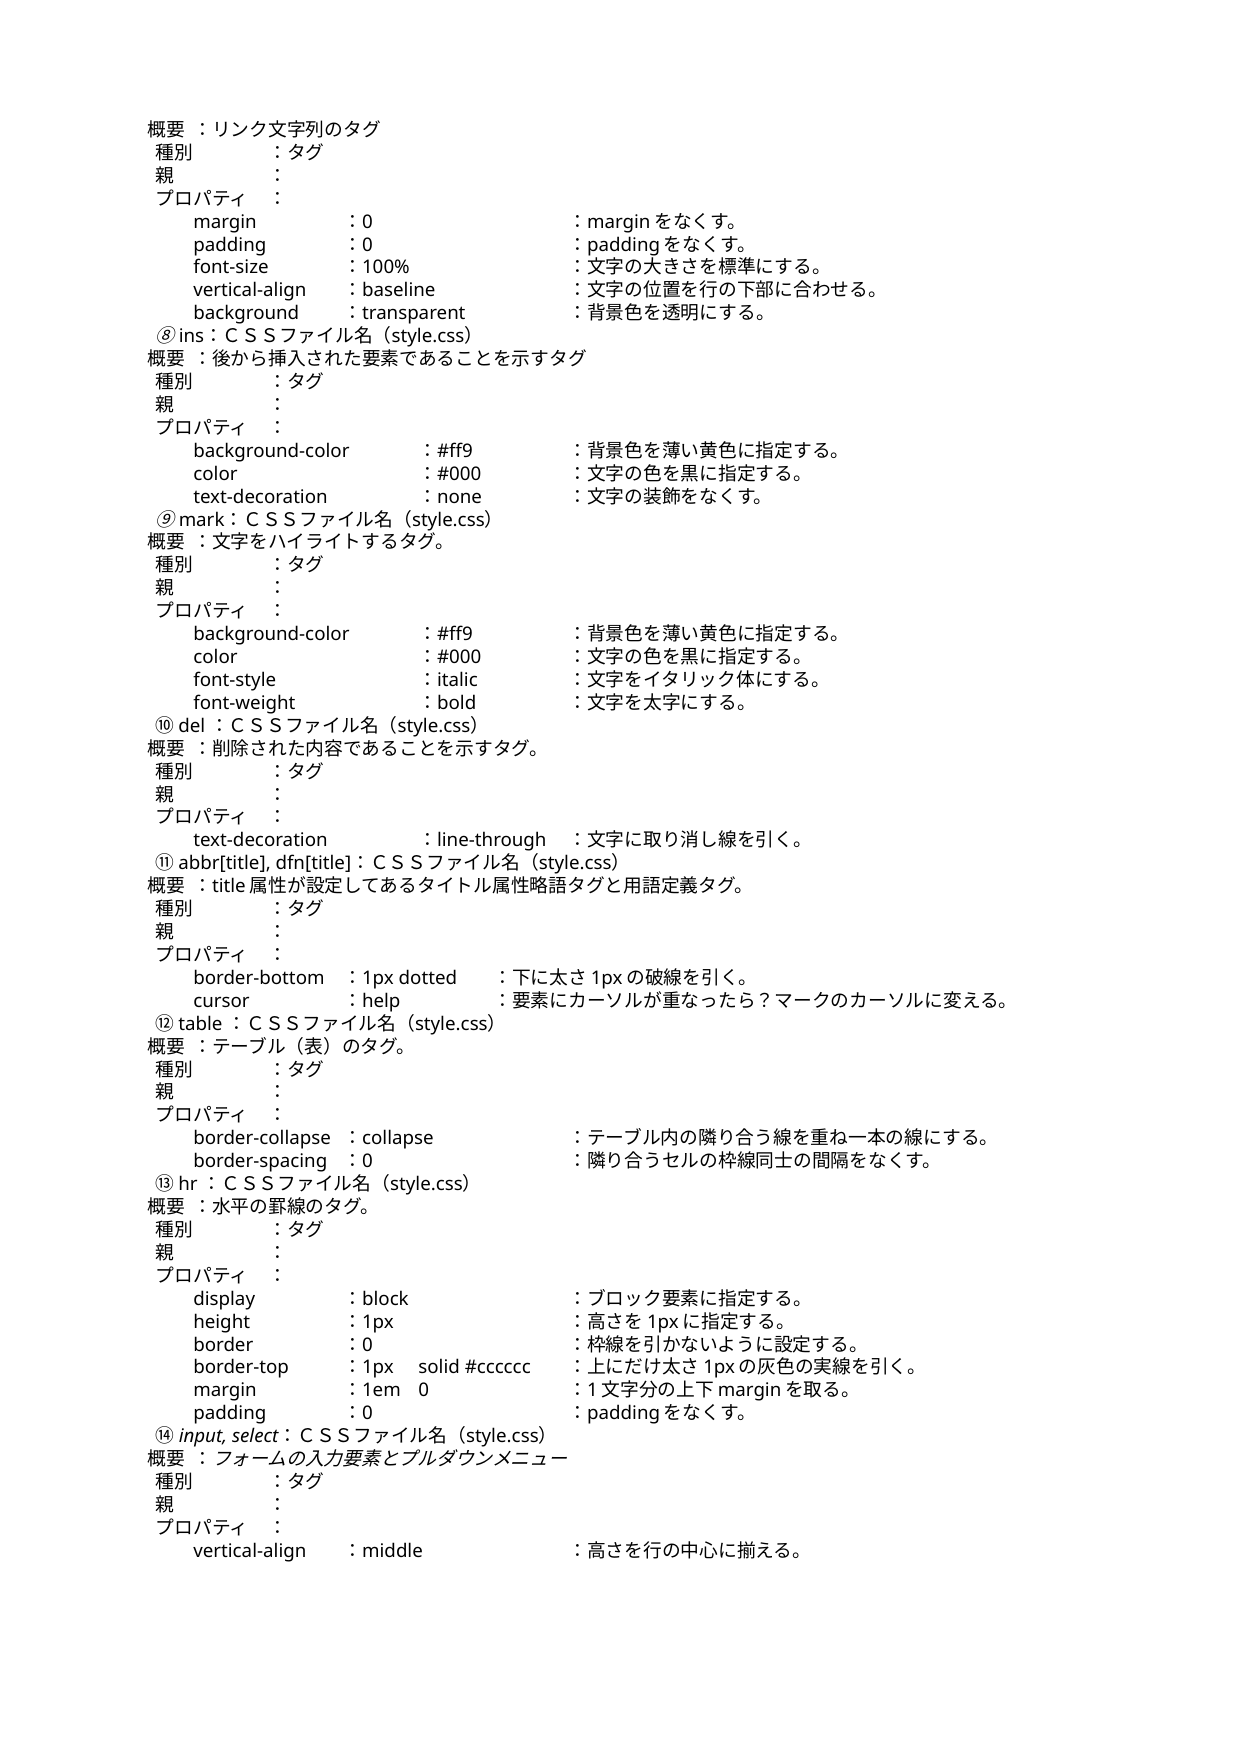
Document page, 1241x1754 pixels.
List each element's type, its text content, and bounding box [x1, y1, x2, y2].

text padding ：0 ：paddingをなくす。 [118, 233, 1122, 256]
text 概要 ：フォームの入力要素とプルダウンメニュー [118, 1447, 1122, 1470]
text ⑩del ：ＣＳＳファイル名（style.css） [118, 714, 1122, 737]
text プロパティ ： [118, 806, 1122, 828]
text ⑭ input, select：ＣＳＳファイル名（style.css） [118, 1424, 1122, 1447]
text ⑪abbr[title], dfn[title]：ＣＳＳファイル名（style.css） [118, 851, 1122, 874]
text プロパティ ： [118, 416, 1122, 439]
text 概要 ：文字をハイライトするタグ。 [118, 531, 1122, 553]
text 種別 ：タグ [118, 1470, 1122, 1493]
text 親 ： [118, 1493, 1122, 1516]
text ⑫table ：ＣＳＳファイル名（style.css） [118, 1012, 1122, 1035]
text 種別 ：タグ [118, 141, 1122, 164]
text cursor ：help ：要素にカーソルが重なったら？マークのカーソルに変える。 [118, 989, 1122, 1012]
text color ：#000 ：文字の色を黒に指定する。 [118, 645, 1122, 668]
text background-color ：#ff9 ：背景色を薄い黄色に指定する。 [118, 622, 1122, 645]
text プロパティ ： [118, 1264, 1122, 1287]
text プロパティ ： [118, 1516, 1122, 1539]
text プロパティ ： [118, 943, 1122, 966]
text ⑨ mark：ＣＳＳファイル名（style.css） [118, 508, 1122, 531]
text ⑬hr ：ＣＳＳファイル名（style.css） [118, 1172, 1122, 1195]
text 種別 ：タグ [118, 370, 1122, 393]
text プロパティ ： [118, 1103, 1122, 1126]
text 種別 ：タグ [118, 1058, 1122, 1081]
text vertical-align ：baseline ：文字の位置を行の下部に合わせる。 [118, 278, 1122, 301]
text 概要 ：リンク文字列のタグ [118, 118, 1122, 141]
text border-top ：1px solid #cccccc ：上にだけ太さ1pxの灰色の実線を引く。 [118, 1356, 1122, 1378]
text 親 ： [118, 576, 1122, 599]
text color ：#000 ：文字の色を黒に指定する。 [118, 462, 1122, 485]
text 親 ： [118, 393, 1122, 416]
text 種別 ：タグ [118, 553, 1122, 576]
text text-decoration ：none ：文字の装飾をなくす。 [118, 485, 1122, 508]
text 親 ： [118, 920, 1122, 943]
text 概要 ：水平の罫線のタグ。 [118, 1195, 1122, 1218]
text 概要 ：テーブル（表）のタグ。 [118, 1035, 1122, 1058]
text 種別 ：タグ [118, 760, 1122, 783]
text border-spacing ：0 ：隣り合うセルの枠線同士の間隔をなくす。 [118, 1149, 1122, 1172]
text background-color ：#ff9 ：背景色を薄い黄色に指定する。 [118, 439, 1122, 462]
text margin ：1em 0 ：1文字分の上下marginを取る。 [118, 1378, 1122, 1401]
text 親 ： [118, 1241, 1122, 1264]
text 親 ： [118, 783, 1122, 806]
text 親 ： [118, 164, 1122, 187]
text プロパティ ： [118, 599, 1122, 622]
text 種別 ：タグ [118, 1218, 1122, 1241]
text display ：block ：ブロック要素に指定する。 [118, 1287, 1122, 1310]
text 概要 ：削除された内容であることを示すタグ。 [118, 737, 1122, 760]
text border-collapse ：collapse ：テーブル内の隣り合う線を重ね一本の線にする。 [118, 1126, 1122, 1149]
text 種別 ：タグ [118, 897, 1122, 920]
text font-size ：100% ：文字の大きさを標準にする。 [118, 256, 1122, 278]
text font-style ：italic ：文字をイタリック体にする。 [118, 668, 1122, 691]
text font-weight ：bold ：文字を太字にする。 [118, 691, 1122, 714]
text 親 ： [118, 1081, 1122, 1103]
text background ：transparent ：背景色を透明にする。 [118, 301, 1122, 324]
text margin ：0 ：marginをなくす。 [118, 210, 1122, 233]
text text-decoration ：line-through ：文字に取り消し線を引く。 [118, 828, 1122, 851]
text height ：1px ：高さを1pxに指定する。 [118, 1310, 1122, 1333]
text border ：0 ：枠線を引かないように設定する。 [118, 1333, 1122, 1356]
text 概要 ：title属性が設定してあるタイトル属性略語タグと用語定義タグ。 [118, 874, 1122, 897]
text 概要 ：後から挿入された要素であることを示すタグ [118, 347, 1122, 370]
text border-bottom ：1px dotted ：下に太さ1pxの破線を引く。 [118, 966, 1122, 989]
text プロパティ ： [118, 187, 1122, 210]
text padding ：0 ：paddingをなくす。 [118, 1401, 1122, 1424]
text ⑧ ins：ＣＳＳファイル名（style.css） [118, 324, 1122, 347]
text vertical-align ：middle ：高さを行の中心に揃える。 [118, 1539, 1122, 1562]
